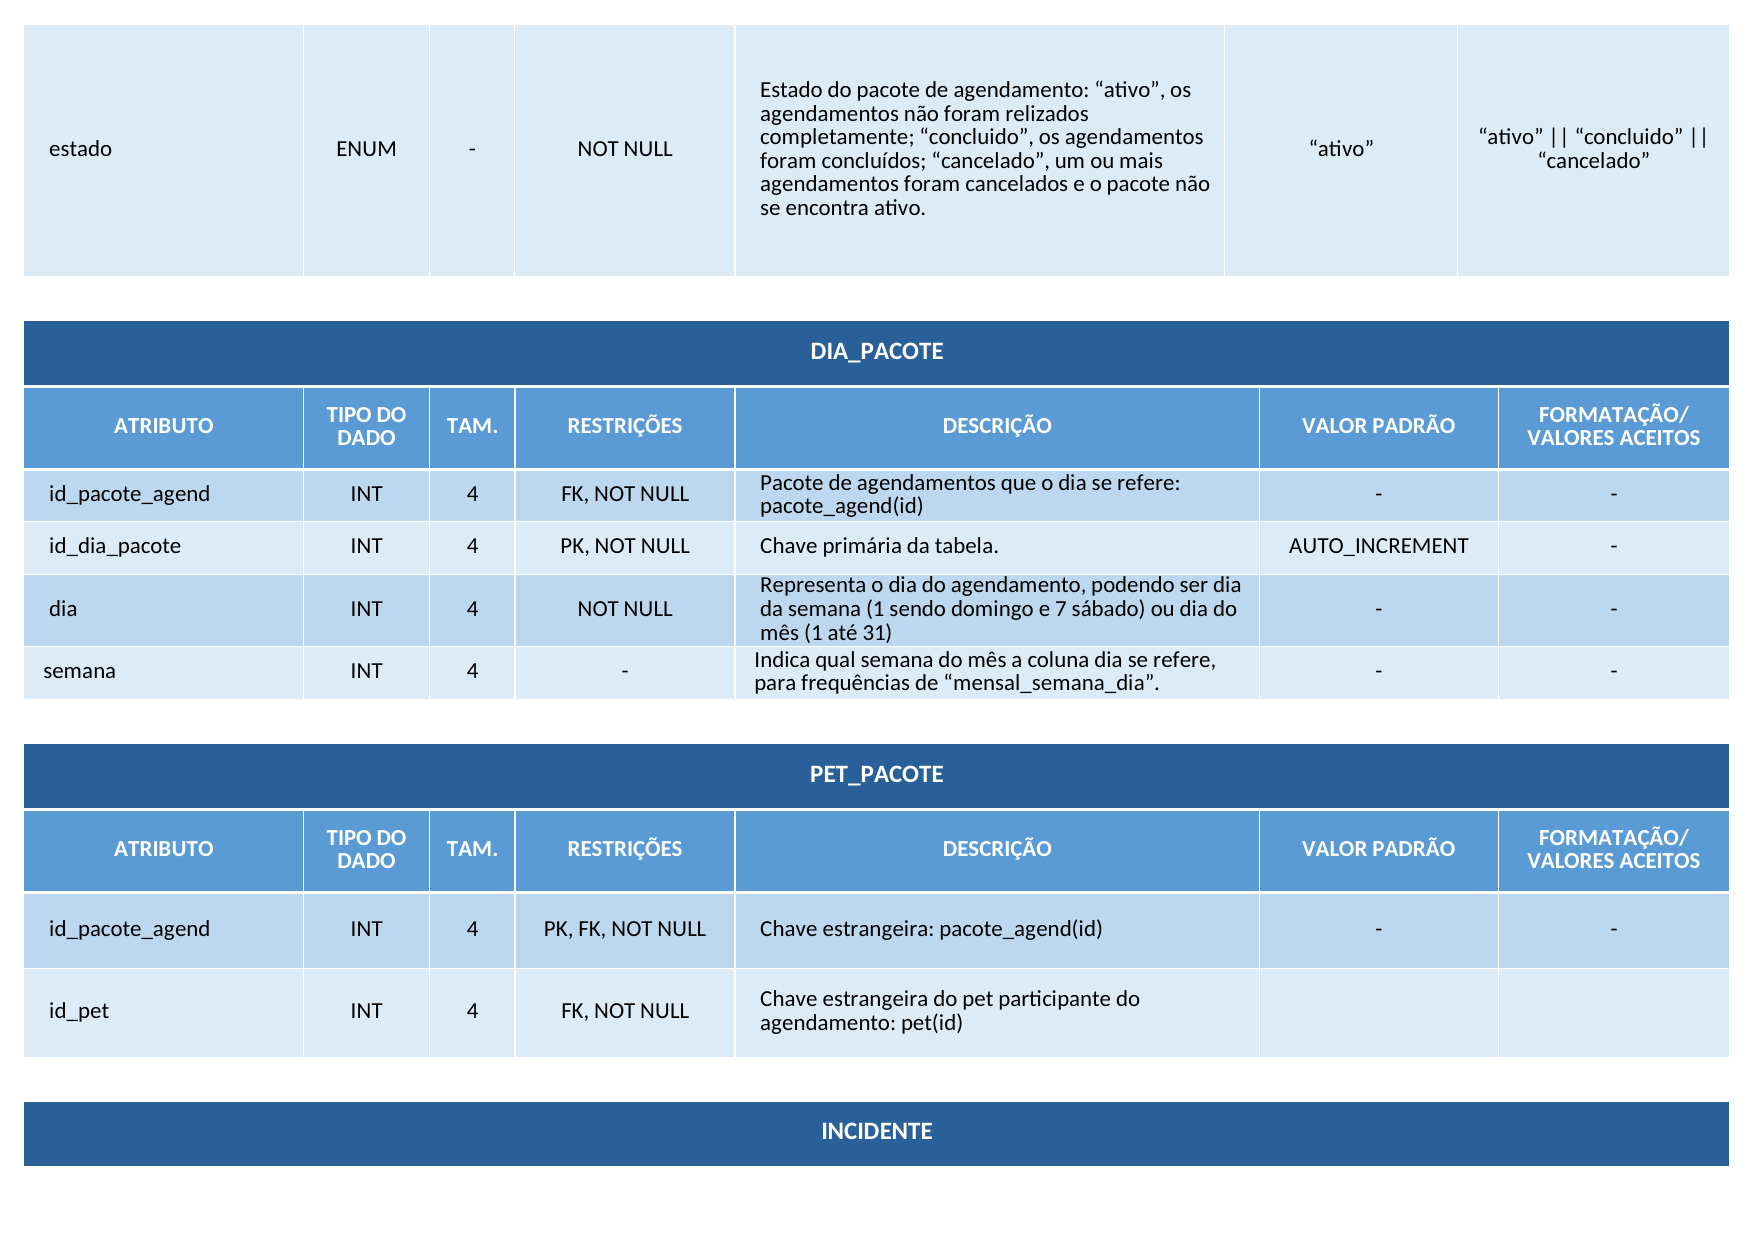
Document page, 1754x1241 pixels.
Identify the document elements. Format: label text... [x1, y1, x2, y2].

table_cell 4 [430, 575, 514, 646]
table_cell 4 [430, 522, 514, 574]
table_header INCIDENTE [24, 1102, 1729, 1166]
table_cell AUTO_INCREMENT [1260, 522, 1498, 574]
table_cell DESCRIÇÃO [736, 811, 1259, 891]
table_cell NOT NULL [515, 25, 734, 276]
table_cell INT [304, 969, 429, 1057]
table_cell Representa o dia do agendamento, podendo ser dia da semana (1 sendo domingo e 7 sábado) ou dia do mês (1 até 31) [736, 575, 1259, 646]
table_cell - [1260, 894, 1498, 968]
table_cell [1260, 969, 1498, 1057]
table_cell - [1260, 647, 1498, 699]
table_cell 4 [430, 894, 514, 968]
table_cell dia [24, 575, 303, 646]
table_cell Chave primária da tabela. [736, 522, 1259, 574]
table_cell NOT NULL [516, 575, 734, 646]
table_cell FK, NOT NULL [516, 969, 734, 1057]
table_cell VALOR PADRÃO [1260, 388, 1498, 468]
table_cell Indica qual semana do mês a coluna dia se refere, para frequências de “mensal_semana_dia”. [736, 647, 1259, 699]
table_cell TAM. [430, 388, 514, 468]
table_cell - [516, 647, 734, 699]
table_cell 4 [430, 471, 514, 521]
table_cell estado [24, 25, 303, 276]
table_cell INT [304, 471, 429, 521]
table_cell id_dia_pacote [24, 522, 303, 574]
table_cell ATRIBUTO [24, 811, 303, 891]
table_cell 4 [430, 647, 514, 699]
table_cell PK, FK, NOT NULL [516, 894, 734, 968]
table_header DIA_PACOTE [24, 321, 1729, 385]
table_cell TAM. [430, 811, 514, 891]
table_cell RESTRIÇÕES [516, 811, 734, 891]
table_cell INT [304, 522, 429, 574]
table_cell id_pet [24, 969, 303, 1057]
table_cell - [1260, 471, 1498, 521]
table_cell [1499, 969, 1729, 1057]
table_cell ATRIBUTO [24, 388, 303, 468]
table_cell semana [24, 647, 303, 699]
table_cell id_pacote_agend [24, 471, 303, 521]
table_cell TIPO DO DADO [304, 388, 429, 468]
table_cell - [430, 25, 514, 276]
table_cell id_pacote_agend [24, 894, 303, 968]
table_cell INT [304, 647, 429, 699]
table_cell ENUM [304, 25, 429, 276]
table_cell “ativo” || “concluido” || “cancelado” [1458, 25, 1729, 276]
table_cell INT [304, 575, 429, 646]
table_cell Pacote de agendamentos que o dia se refere: pacote_agend(id) [736, 471, 1259, 521]
table_cell RESTRIÇÕES [516, 388, 734, 468]
table_cell - [1499, 647, 1729, 699]
table_cell DESCRIÇÃO [736, 388, 1259, 468]
table_cell 4 [430, 969, 514, 1057]
table_cell “ativo” [1225, 25, 1457, 276]
table_cell - [1260, 575, 1498, 646]
table_cell - [1499, 471, 1729, 521]
table_cell PK, NOT NULL [516, 522, 734, 574]
table_cell FORMATAÇÃO/VALORES ACEITOS [1499, 388, 1729, 468]
table_cell Chave estrangeira: pacote_agend(id) [736, 894, 1259, 968]
table_cell FORMATAÇÃO/VALORES ACEITOS [1499, 811, 1729, 891]
table_cell - [1499, 894, 1729, 968]
table_cell - [1499, 522, 1729, 574]
table_header PET_PACOTE [24, 744, 1729, 808]
table_cell Estado do pacote de agendamento: “ativo”, os agendamentos não foram relizados completamente; “concluido”, os agendamentos foram concluídos; “cancelado”, um ou mais agendamentos foram cancelados e o pacote não se encontra ativo. [736, 25, 1224, 276]
table_cell - [1499, 575, 1729, 646]
table_cell Chave estrangeira do pet participante do agendamento: pet(id) [736, 969, 1259, 1057]
table_cell VALOR PADRÃO [1260, 811, 1498, 891]
table_cell FK, NOT NULL [516, 471, 734, 521]
table_cell INT [304, 894, 429, 968]
table_cell TIPO DO DADO [304, 811, 429, 891]
